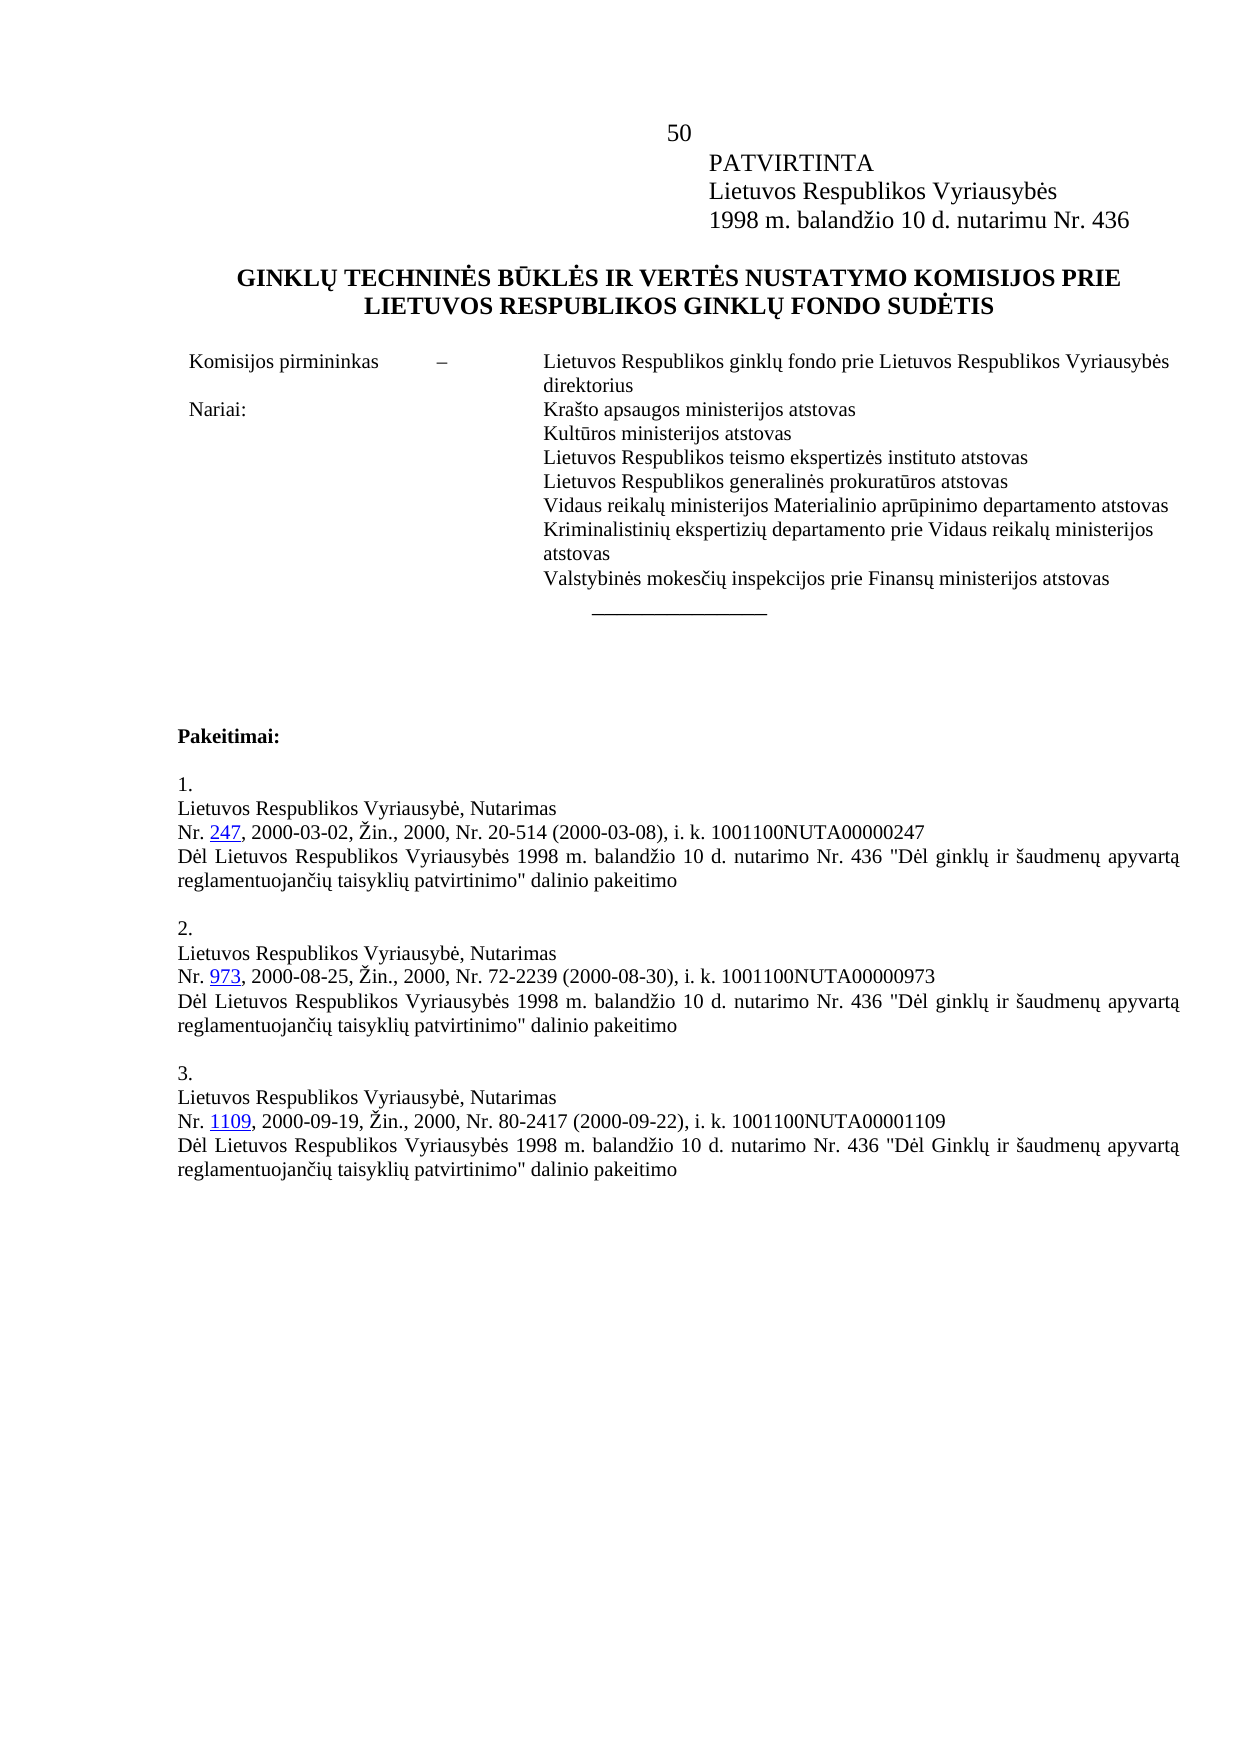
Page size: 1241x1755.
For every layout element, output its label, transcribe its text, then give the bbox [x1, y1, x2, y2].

text Lietuvos Respublikos Vyriausybės [177, 176, 1181, 205]
table_cell Nariai: [177, 397, 425, 589]
text Lietuvos Respublikos Vyriausybė, Nutarimas [177, 1085, 1181, 1109]
text 3. [177, 1061, 1181, 1085]
text Dėl Lietuvos Respublikos Vyriausybės 1998 m. balandžio 10 d. nutarimo Nr. 436 "Dėl ginklų ir šaudmenų apyvartą reglamentuojančių taisyklių patvirtinimo" dalinio pakeitimo [177, 988, 1181, 1037]
table_cell [425, 397, 532, 589]
text ______________ [177, 589, 1181, 618]
text Nr. 247, 2000-03-02, Žin., 2000, Nr. 20-514 (2000-03-08), i. k. 1001100NUTA00000247 [177, 820, 1181, 844]
text Pakeitimai: [177, 724, 1181, 748]
text 1998 m. balandžio 10 d. nutarimu Nr. 436 [177, 205, 1181, 234]
text Lietuvos Respublikos Vyriausybė, Nutarimas [177, 940, 1181, 964]
table_header – [425, 349, 532, 397]
text Lietuvos Respublikos Vyriausybė, Nutarimas [177, 796, 1181, 820]
table_header Komisijos pirmininkas [177, 349, 425, 397]
table_cell Krašto apsaugos ministerijos atstovas Kultūros ministerijos atstovas Lietuvos Respublikos teismo ekspertizės instituto atstovas Lietuvos Respublikos generalinės prokuratūros atstovas Vidaus reikalų ministerijos Materialinio aprūpinimo departamento atstovas Kriminalistinių ekspertizių departamento prie Vidaus reikalų ministerijos atstovas Valstybinės mokesčių inspekcijos prie Finansų ministerijos atstovas [532, 397, 1181, 589]
text 1. [177, 772, 1181, 796]
text Nr. 973, 2000-08-25, Žin., 2000, Nr. 72-2239 (2000-08-30), i. k. 1001100NUTA00000973 [177, 964, 1181, 988]
table_header Lietuvos Respublikos ginklų fondo prie Lietuvos Respublikos Vyriausybės direktorius [532, 349, 1181, 397]
text PATVIRTINTA [709, 148, 1181, 176]
text 2. [177, 916, 1181, 940]
text Ginklų techninės būklės ir vertės nustatymo komisijos prie Lietuvos Respublikos ginklų fondo sudėtis [177, 263, 1181, 320]
text Dėl Lietuvos Respublikos Vyriausybės 1998 m. balandžio 10 d. nutarimo Nr. 436 "Dėl ginklų ir šaudmenų apyvartą reglamentuojančių taisyklių patvirtinimo" dalinio pakeitimo [177, 844, 1181, 892]
text Dėl Lietuvos Respublikos Vyriausybės 1998 m. balandžio 10 d. nutarimo Nr. 436 "Dėl Ginklų ir šaudmenų apyvartą reglamentuojančių taisyklių patvirtinimo" dalinio pakeitimo [177, 1133, 1181, 1181]
text Nr. 1109, 2000-09-19, Žin., 2000, Nr. 80-2417 (2000-09-22), i. k. 1001100NUTA00001109 [177, 1109, 1181, 1133]
